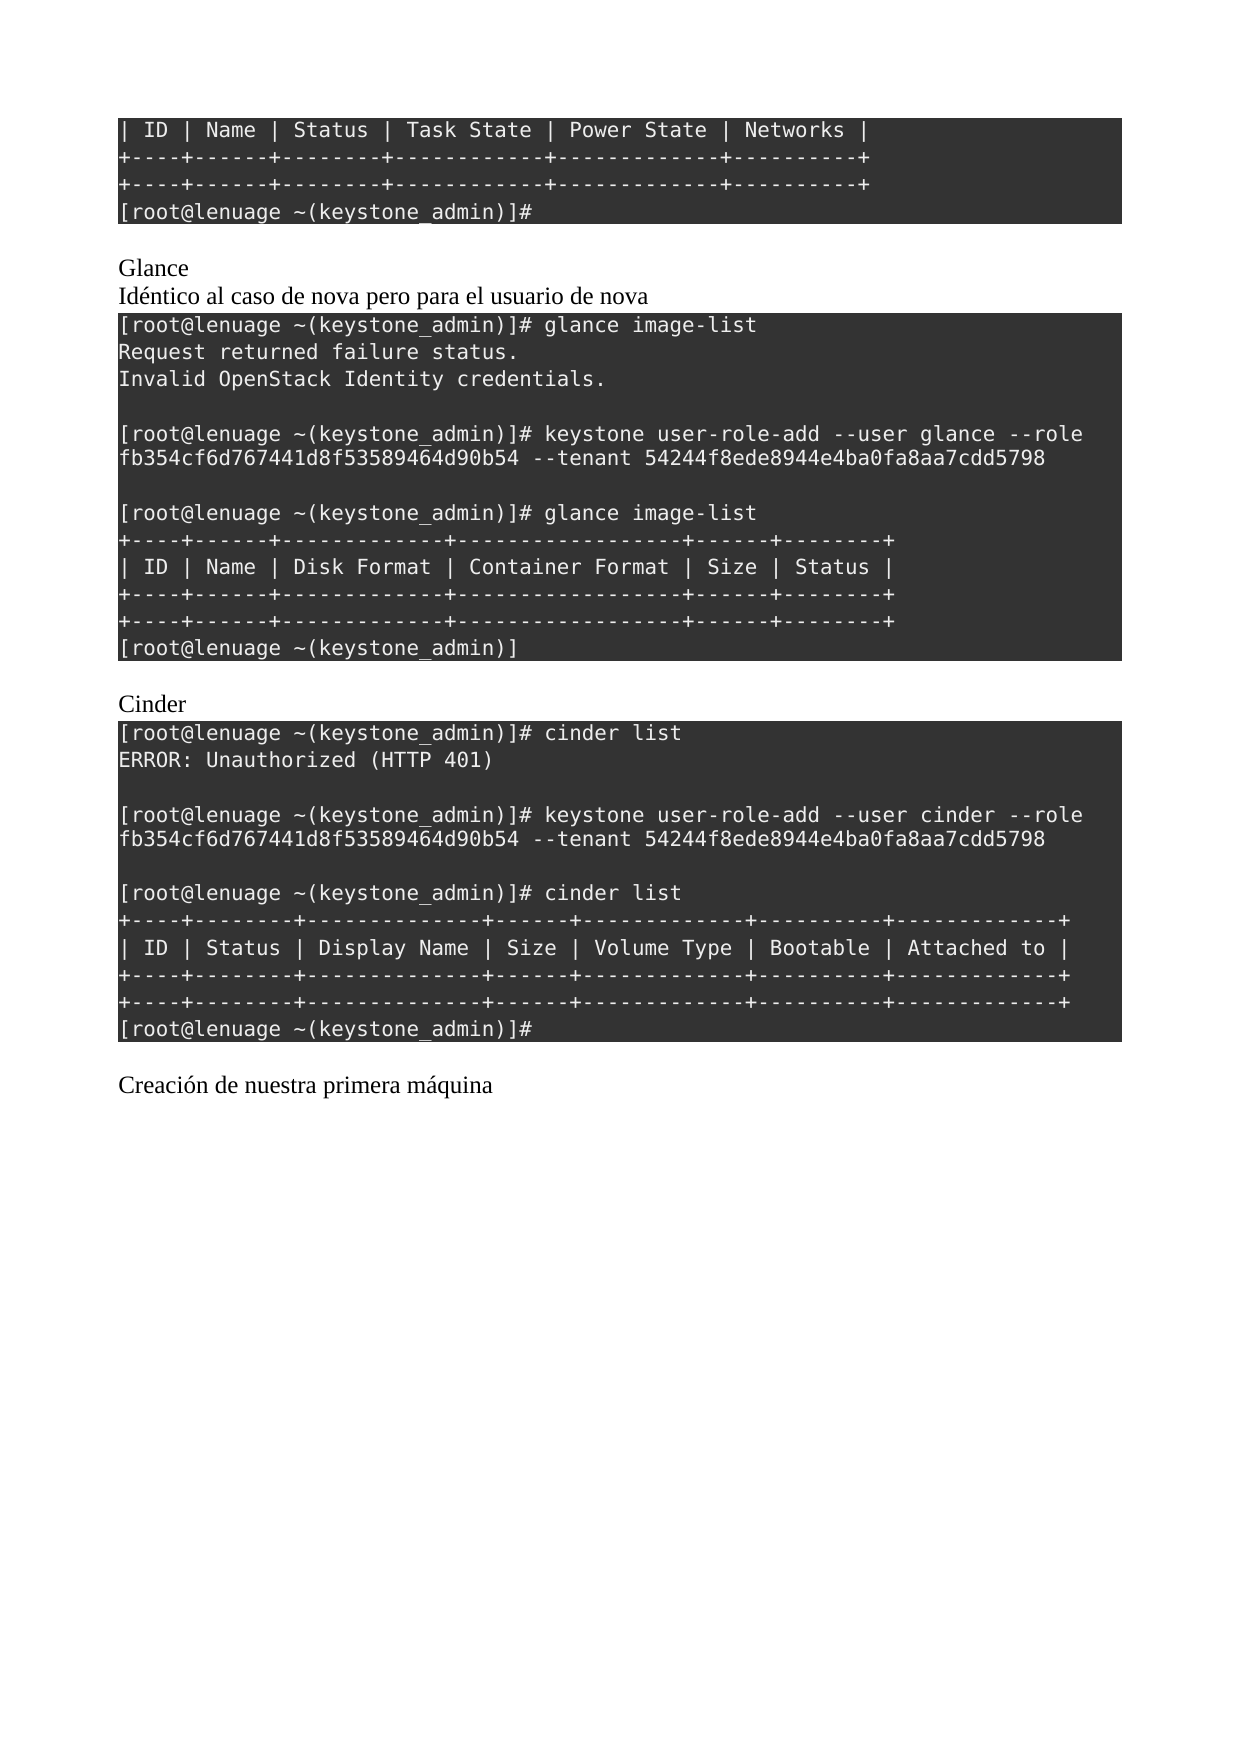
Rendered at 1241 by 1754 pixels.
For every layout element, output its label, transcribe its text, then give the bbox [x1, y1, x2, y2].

text +----+------+-------------+------------------+------+--------+ [118, 609, 1122, 633]
text Invalid OpenStack Identity credentials. [118, 367, 1122, 392]
text +----+--------+--------------+------+-------------+----------+-------------+ [118, 963, 1122, 987]
text | ID | Name | Status | Task State | Power State | Networks | [118, 118, 1122, 142]
text [root@lenuage ~(keystone_admin)]# glance image-list [118, 501, 1122, 525]
text | ID | Name | Disk Format | Container Format | Size | Status | [118, 555, 1122, 579]
text | ID | Status | Display Name | Size | Volume Type | Bootable | Attached to | [118, 936, 1122, 960]
text [root@lenuage ~(keystone_admin)]# keystone user-role-add --user glance --role fb354cf6d767441d8f53589464d90b54 --tenant 54244f8ede8944e4ba0fa8aa7cdd5798 [118, 422, 1122, 470]
text Glance [118, 253, 1122, 281]
text Request returned failure status. [118, 340, 1122, 364]
text [root@lenuage ~(keystone_admin)]# cinder list [118, 721, 1122, 745]
text +----+------+-------------+------------------+------+--------+ [118, 582, 1122, 606]
text Idéntico al caso de nova pero para el usuario de nova [118, 281, 1122, 310]
text [root@lenuage ~(keystone_admin)]# [118, 1017, 1122, 1042]
text +----+--------+--------------+------+-------------+----------+-------------+ [118, 990, 1122, 1014]
text [root@lenuage ~(keystone_admin)]# glance image-list [118, 313, 1122, 337]
text +----+--------+--------------+------+-------------+----------+-------------+ [118, 908, 1122, 933]
text [root@lenuage ~(keystone_admin)]# cinder list [118, 881, 1122, 906]
text +----+------+--------+------------+-------------+----------+ [118, 172, 1122, 197]
text +----+------+-------------+------------------+------+--------+ [118, 528, 1122, 552]
text ERROR: Unauthorized (HTTP 401) [118, 748, 1122, 773]
text Creación de nuestra primera máquina [118, 1070, 1122, 1099]
text +----+------+--------+------------+-------------+----------+ [118, 145, 1122, 169]
text [root@lenuage ~(keystone_admin)] [118, 636, 1122, 661]
text [root@lenuage ~(keystone_admin)]# keystone user-role-add --user cinder --role fb354cf6d767441d8f53589464d90b54 --tenant 54244f8ede8944e4ba0fa8aa7cdd5798 [118, 803, 1122, 851]
text [root@lenuage ~(keystone_admin)]# [118, 200, 1122, 224]
text Cinder [118, 689, 1122, 718]
